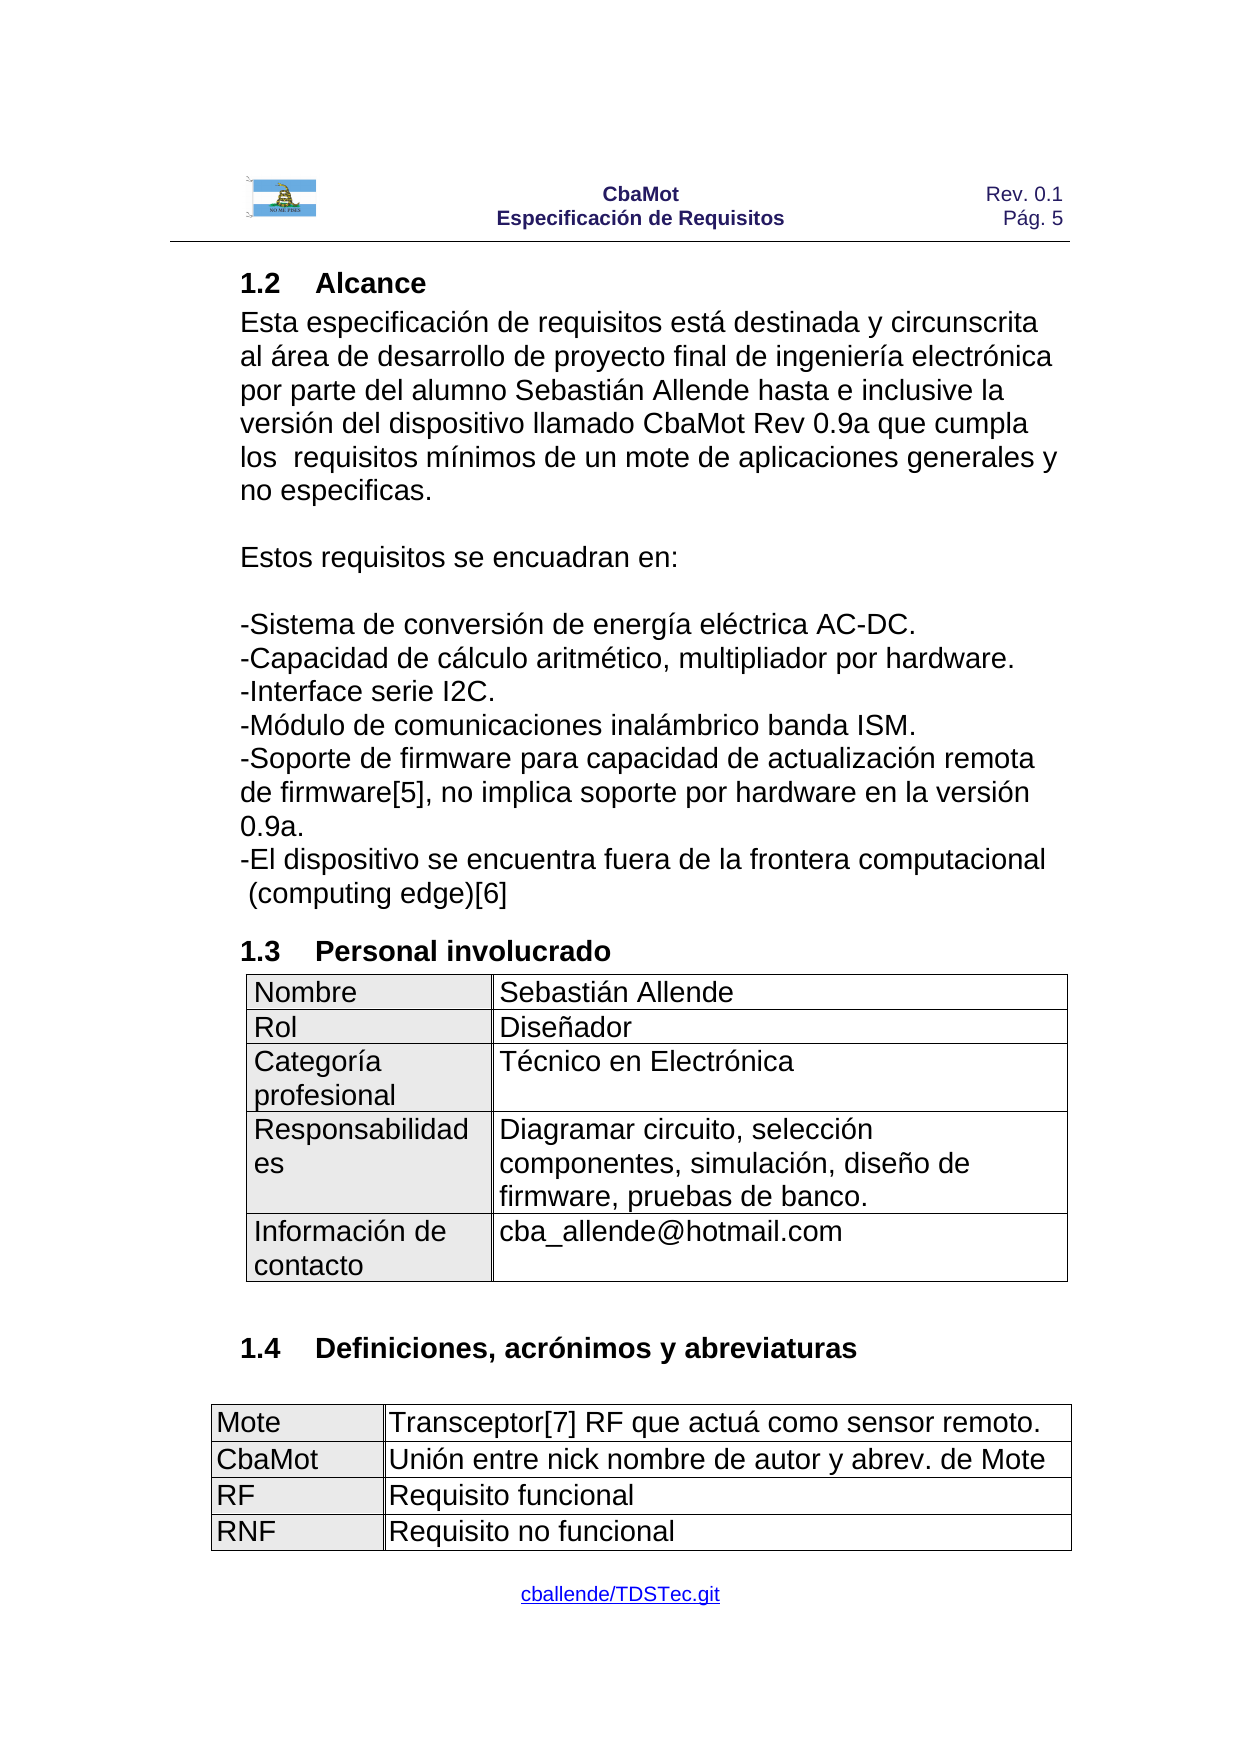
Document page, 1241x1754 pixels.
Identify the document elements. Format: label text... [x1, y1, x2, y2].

table_cell Requisito no funcional [386, 1515, 1071, 1550]
table_cell Información de contacto [247, 1214, 491, 1281]
text Esta especificación de requisitos está destinada y circunscrita al área de desarrollo de proyecto final de ingeniería electrónica por parte del alumno Sebastián Allende hasta e inclusive la versión del dispositivo llamado CbaMot Rev 0.9a que cumpla los requisitos mínimos de un mote de aplicaciones generales y no especificas. [240, 305, 1063, 507]
text Estos requisitos se encuadran en: [240, 540, 1063, 574]
table_header Transceptor[7] RF que actuá como sensor remoto. [386, 1405, 1071, 1441]
table_cell Técnico en Electrónica [494, 1044, 1067, 1111]
text -Soporte de firmware para capacidad de actualización remota de firmware[5], no implica soporte por hardware en la versión 0.9a. [240, 741, 1063, 842]
table_header Sebastián Allende [494, 975, 1067, 1008]
text -Sistema de conversión de energía eléctrica AC-DC. [240, 607, 1063, 641]
subtitle Personal involucrado [240, 934, 1063, 968]
text -Interface serie I2C. [240, 674, 1063, 708]
table_cell Unión entre nick nombre de autor y abrev. de Mote [386, 1442, 1071, 1477]
table_header Mote [212, 1405, 383, 1441]
text -El dispositivo se encuentra fuera de la frontera computacional [240, 842, 1063, 876]
picture [242, 174, 320, 220]
table_cell Diseñador [494, 1010, 1067, 1043]
table_cell Categoría profesional [247, 1044, 491, 1111]
text -Módulo de comunicaciones inalámbrico banda ISM. [240, 708, 1063, 741]
table_cell Responsabilidades [247, 1112, 491, 1213]
text (computing edge)[6] [240, 876, 1063, 909]
table_cell RF [212, 1478, 383, 1513]
subtitle Definiciones, acrónimos y abreviaturas [240, 1331, 1063, 1364]
table_cell Requisito funcional [386, 1478, 1071, 1513]
table_cell RNF [212, 1515, 383, 1550]
table_cell Rol [247, 1010, 491, 1043]
table_cell Diagramar circuito, selección componentes, simulación, diseño de firmware, pruebas de banco. [494, 1112, 1067, 1213]
text -Capacidad de cálculo aritmético, multipliador por hardware. [240, 641, 1063, 674]
table_header Nombre [247, 975, 491, 1008]
table_cell cba_allende@hotmail.com [494, 1214, 1067, 1281]
table_cell CbaMot [212, 1442, 383, 1477]
subtitle Alcance [240, 266, 1063, 299]
